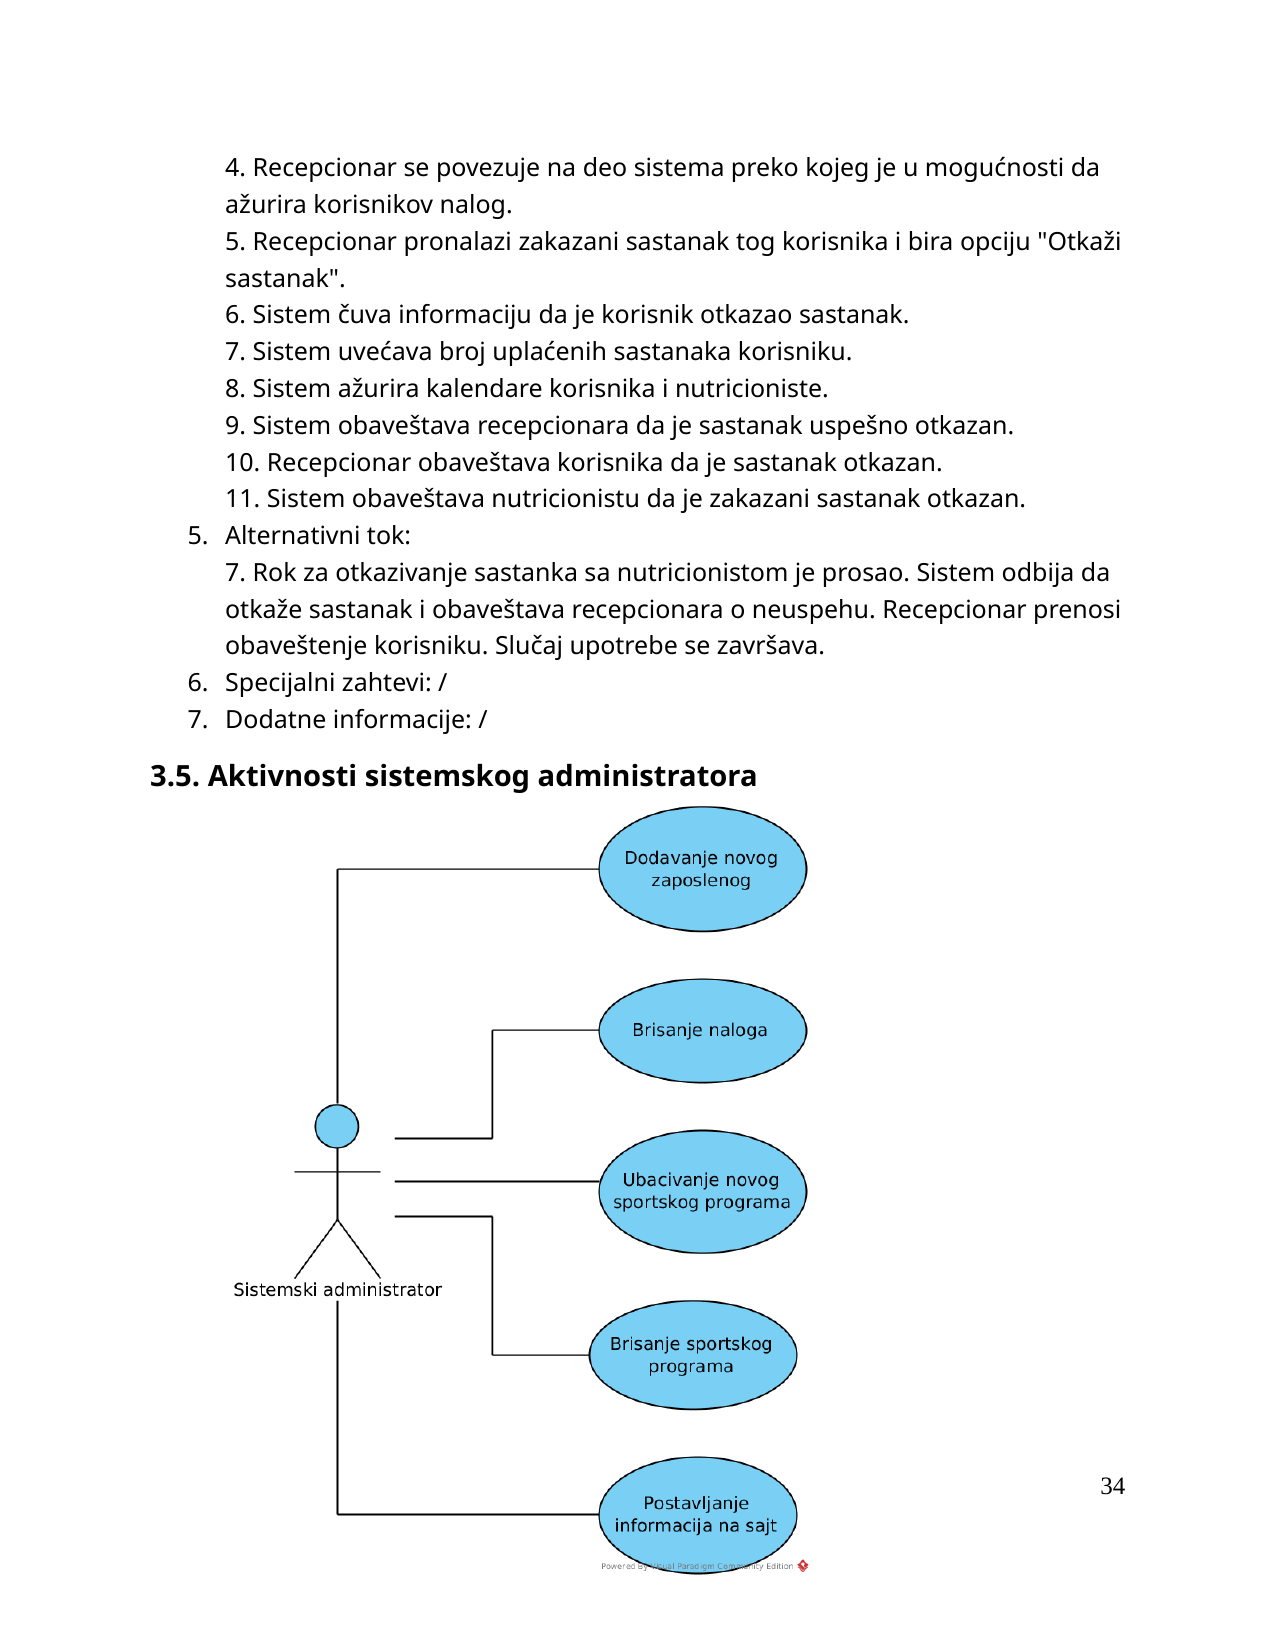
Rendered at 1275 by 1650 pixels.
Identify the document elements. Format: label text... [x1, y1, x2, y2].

text 5. Recepcionar pronalazi zakazani sastanak tog korisnika i bira opciju "Otkaži sastanak". [225, 223, 1125, 294]
text 7. Sistem uvećava broj uplaćenih sastanaka korisniku. [225, 334, 1125, 368]
list Specijalni zahtevi: / [187, 665, 1125, 699]
text 9. Sistem obaveštava recepcionara da je sastanak uspešno otkazan. [225, 407, 1125, 441]
text 11. Sistem obaveštava nutricionistu da je zakazani sastanak otkazan. [225, 481, 1125, 515]
text 3.5. Aktivnosti sistemskog administratora [150, 755, 1125, 795]
list Dodatne informacije: / [187, 702, 1125, 736]
list 7. Rok za otkazivanje sastanka sa nutricionistom je prosao. Sistem odbija da otkaže sastanak i obaveštava recepcionara o neuspehu. Recepcionar prenosi obaveštenje korisniku. Slučaj upotrebe se završava. [225, 554, 1125, 662]
text 10. Recepcionar obaveštava korisnika da je sastanak otkazan. [225, 444, 1125, 478]
text 4. Recepcionar se povezuje na deo sistema preko kojeg je u mogućnosti da ažurira korisnikov nalog. [225, 150, 1125, 221]
list Alternativni tok: [187, 518, 1125, 552]
text 8. Sistem ažurira kalendare korisnika i nutricioniste. [225, 371, 1125, 405]
picture [214, 803, 812, 1579]
text 6. Sistem čuva informaciju da je korisnik otkazao sastanak. [225, 297, 1125, 331]
